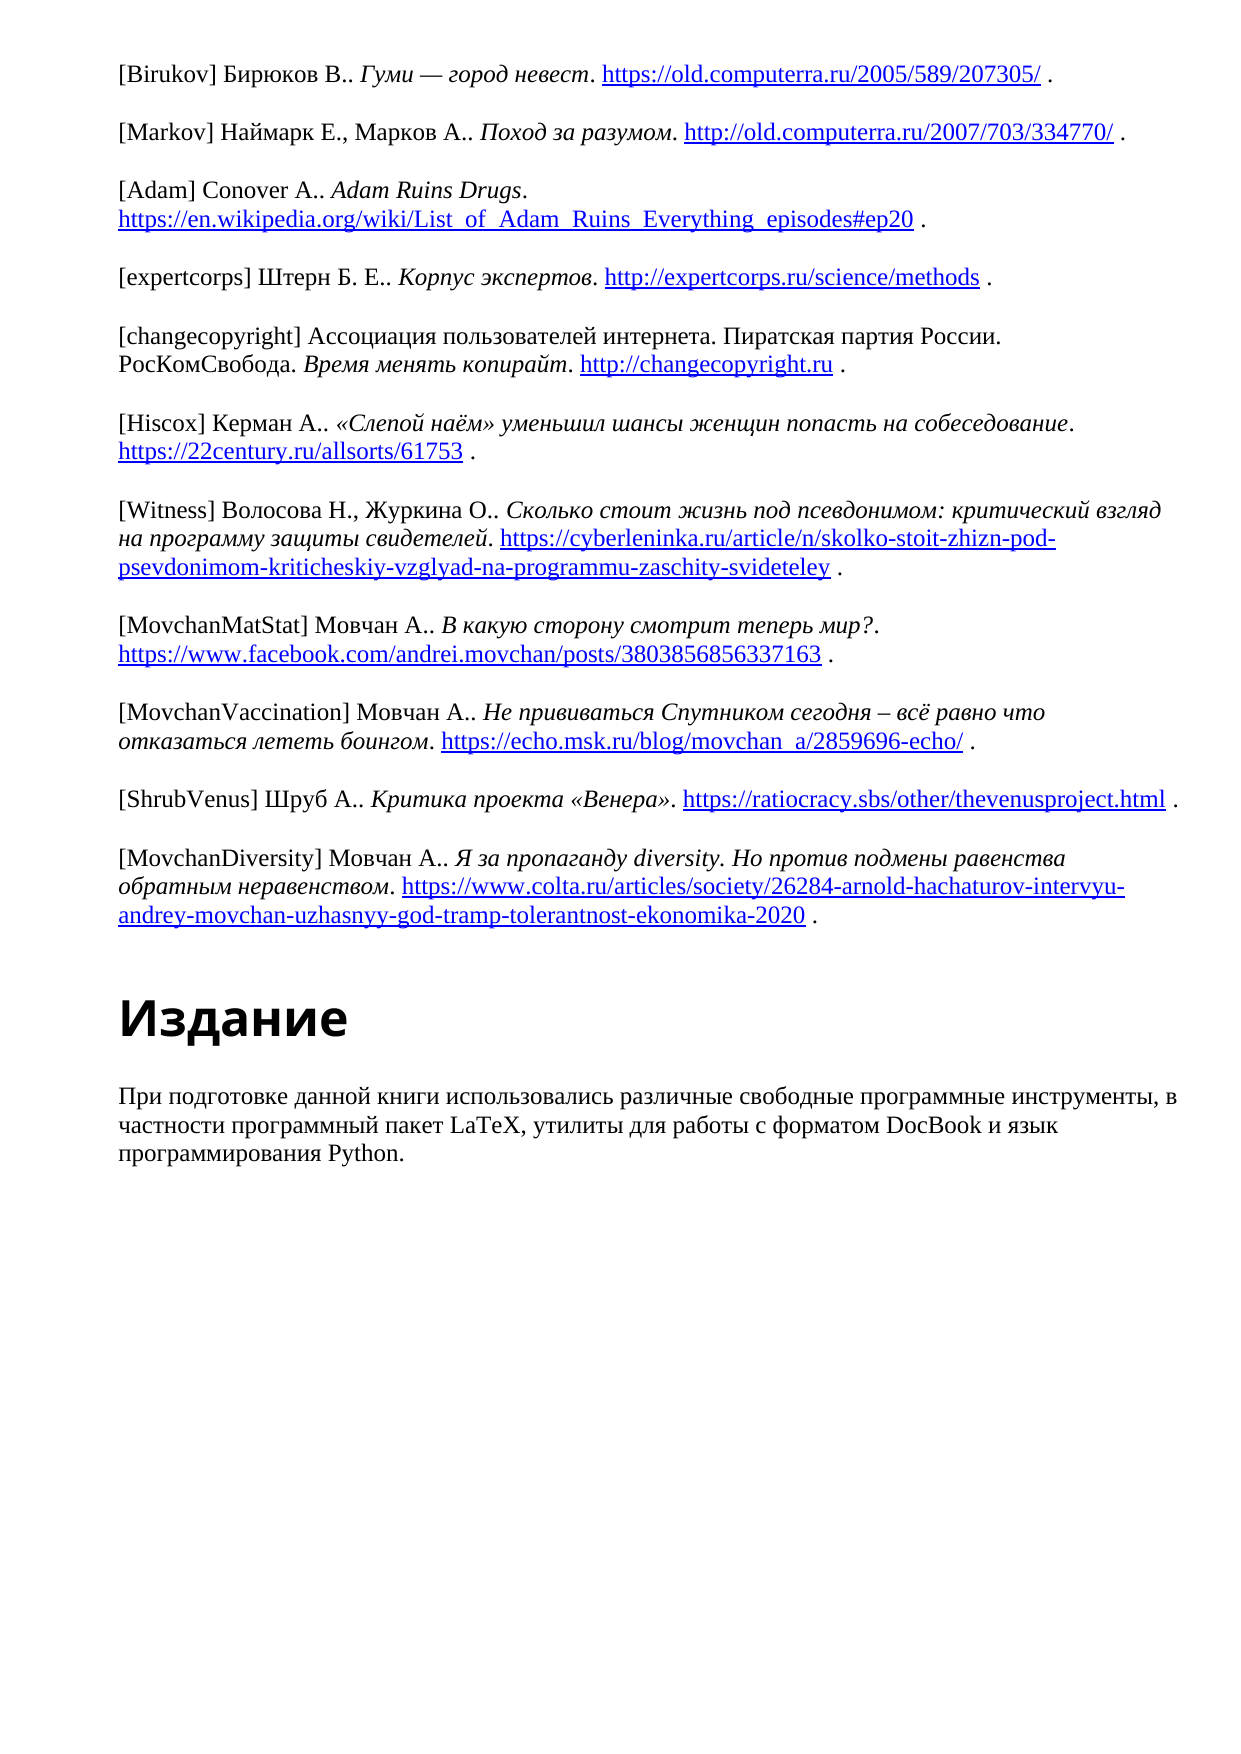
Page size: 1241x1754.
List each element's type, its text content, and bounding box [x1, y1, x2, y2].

text При подготовке данной книги использовались различные свободные программные инструменты, в частности программный пакет LaTeX, утилиты для работы с форматом DocBook и язык программирования Python. [118, 1081, 1181, 1167]
text [Adam] Conover A.. Adam Ruins Drugs. https://en.wikipedia.org/wiki/List_of_Adam_Ruins_Everything_episodes#ep20 . [118, 176, 1181, 233]
text [expertcorps] Штерн Б. Е.. Корпус экспертов. http://expertcorps.ru/science/methods . [118, 262, 1181, 291]
text [MovchanVaccination] Мовчан А.. Не прививаться Спутником сегодня – всё равно что отказаться лететь боингом. https://echo.msk.ru/blog/movchan_a/2859696-echo/ . [118, 697, 1181, 755]
text [Hiscox] Керман А.. «Слепой наём» уменьшил шансы женщин попасть на собеседование. https://22century.ru/allsorts/61753 . [118, 408, 1181, 465]
text [Markov] Наймарк Е., Марков А.. Поход за разумом. http://old.computerra.ru/2007/703/334770/ . [118, 117, 1181, 146]
subtitle Издание [118, 983, 1181, 1051]
text [Birukov] Бирюков В.. Гуми — город невест. https://old.computerra.ru/2005/589/207305/ . [118, 59, 1181, 88]
text [MovchanMatStat] Мовчан А.. В какую сторону смотрит теперь мир?. https://www.facebook.com/andrei.movchan/posts/3803856856337163 . [118, 610, 1181, 668]
text [changecopyright] Ассоциация пользователей интернета. Пиратская партия России. РосКомСвобода. Время менять копирайт. http://changecopyright.ru . [118, 321, 1181, 378]
text [Witness] Волосова Н., Журкина О.. Сколько стоит жизнь под псевдонимом: критический взгляд на программу защиты свидетелей. https://cyberleninka.ru/article/n/skolko-stoit-zhizn-pod-psevdonimom-kriticheskiy-vzglyad-na-programmu-zaschity-svideteley . [118, 495, 1181, 581]
text [MovchanDiversity] Мовчан А.. Я за пропаганду diversity. Но против подмены равенства обратным неравенством. https://www.colta.ru/articles/society/26284-arnold-hachaturov-intervyu-andrey-movchan-uzhasnyy-god-tramp-tolerantnost-ekonomika-2020 . [118, 843, 1181, 929]
text [ShrubVenus] Шруб А.. Критика проекта «Венера». https://ratiocracy.sbs/other/thevenusproject.html . [118, 784, 1181, 813]
